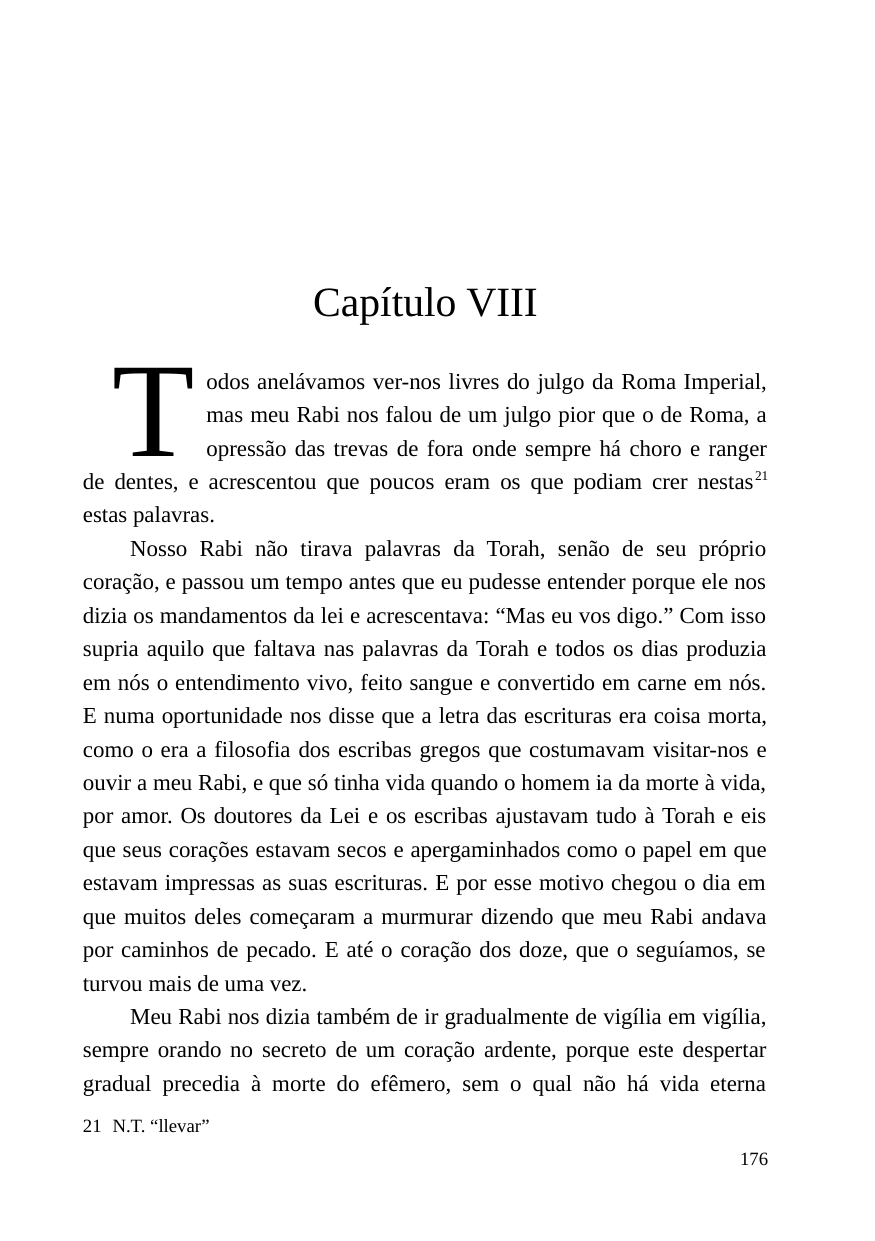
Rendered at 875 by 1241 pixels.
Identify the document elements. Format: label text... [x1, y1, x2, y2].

text Todos anelávamos ver-nos livres do julgo da Roma Imperial, mas meu Rabi nos falou de um julgo pior que o de Roma, a opressão das trevas de fora onde sempre há choro e ranger de dentes, e acrescentou que poucos eram os que podiam crer nestas estas palavras. [83, 368, 768, 528]
text Nosso Rabi não tirava palavras da Torah, senão de seu próprio coração, e passou um tempo antes que eu pudesse entender porque ele nos dizia os mandamentos da lei e acrescentava: “Mas eu vos digo.” Com isso supria aquilo que faltava nas palavras da Torah e todos os dias produzia em nós o entendimento vivo, feito sangue e convertido em carne em nós. E numa oportunidade nos disse que a letra das escrituras era coisa morta, como o era a filosofia dos escribas gregos que costumavam visitar-nos e ouvir a meu Rabi, e que só tinha vida quando o homem ia da morte à vida, por amor. Os doutores da Lei e os escribas ajustavam tudo à Torah e eis que seus corações estavam secos e apergaminhados como o papel em que estavam impressas as suas escrituras. E por esse motivo chegou o dia em que muitos deles começaram a murmurar dizendo que meu Rabi andava por caminhos de pecado. E até o coração dos doze, que o seguíamos, se turvou mais de uma vez. [83, 535, 768, 996]
text N.T. “llevar” [83, 1114, 768, 1136]
subtitle Capítulo VIII [83, 277, 768, 325]
text Meu Rabi nos dizia também de ir gradualmente de vigília em vigília, sempre orando no secreto de um coração ardente, porque este despertar gradual precedia à morte do efêmero, sem o qual não há vida eterna [83, 1003, 768, 1096]
